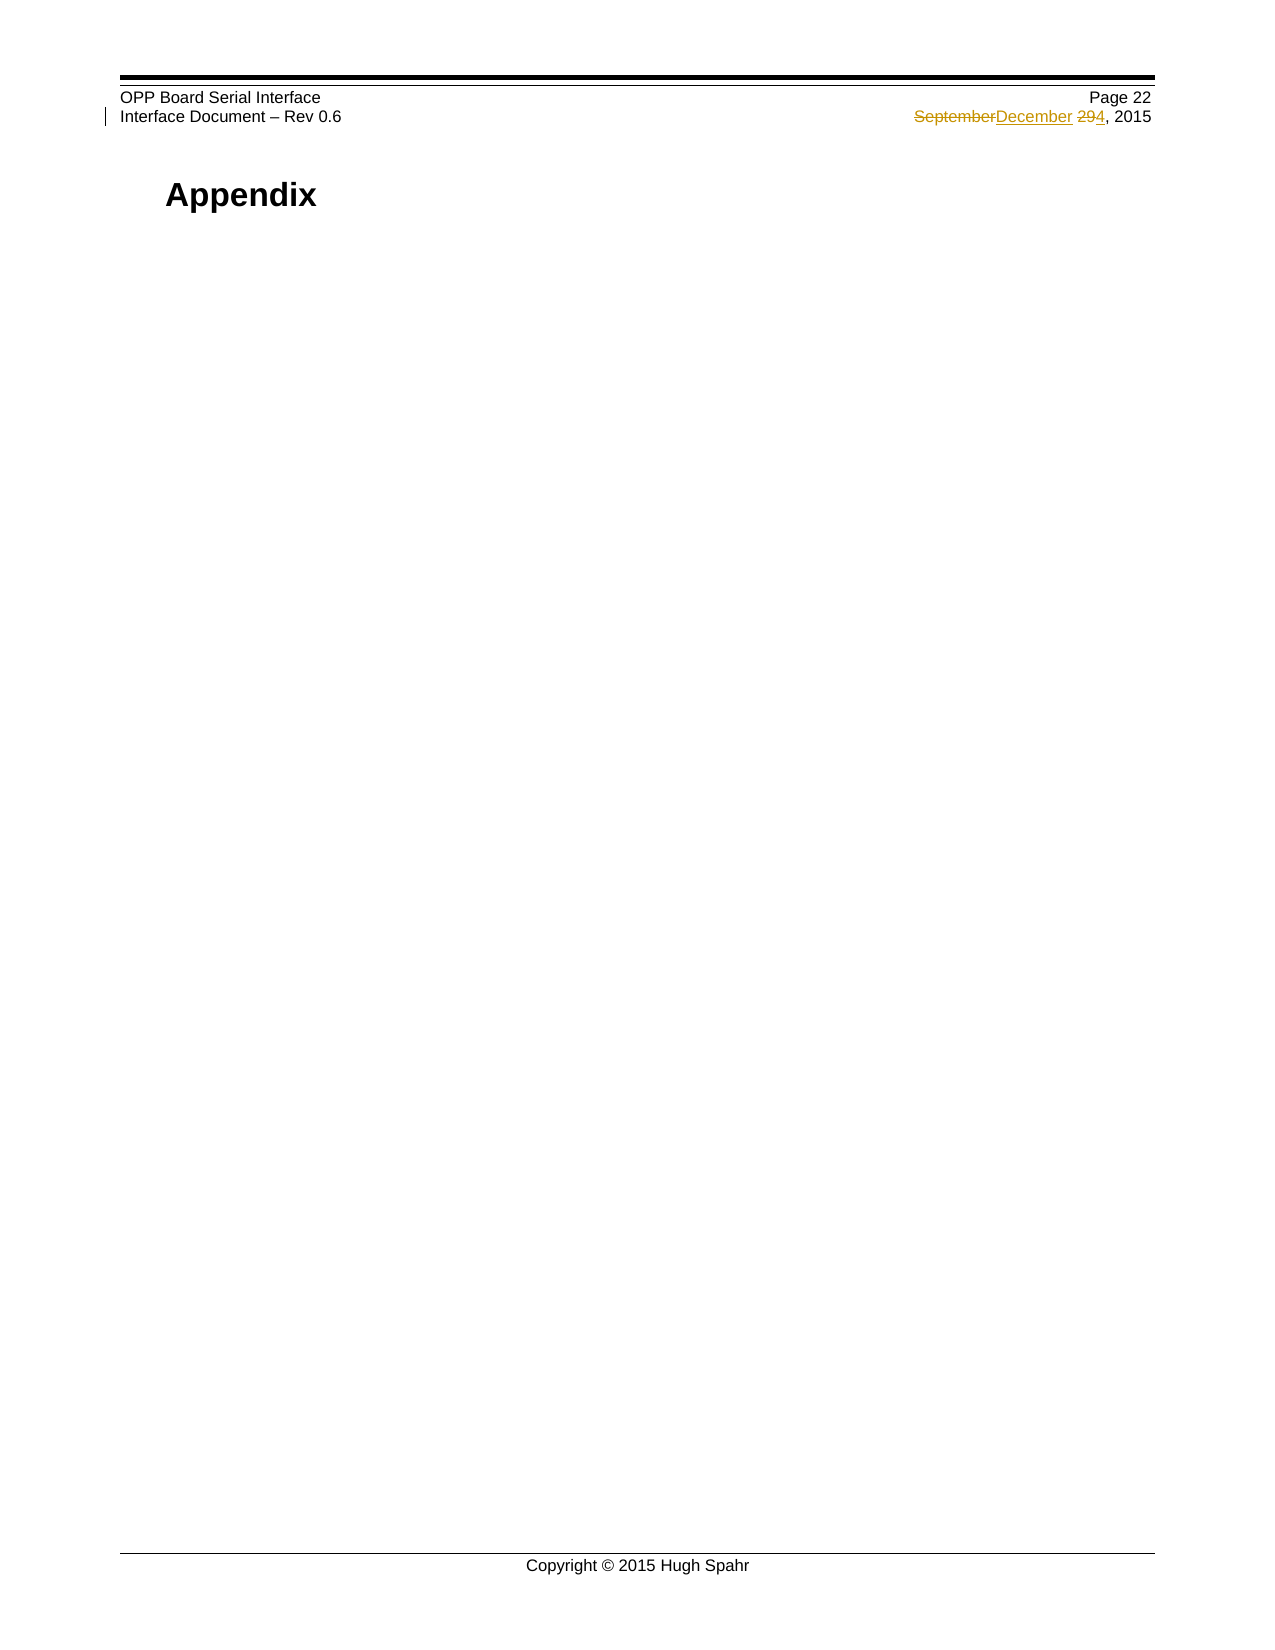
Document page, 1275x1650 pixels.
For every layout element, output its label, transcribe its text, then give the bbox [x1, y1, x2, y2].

subtitle Appendix [120, 175, 1155, 213]
